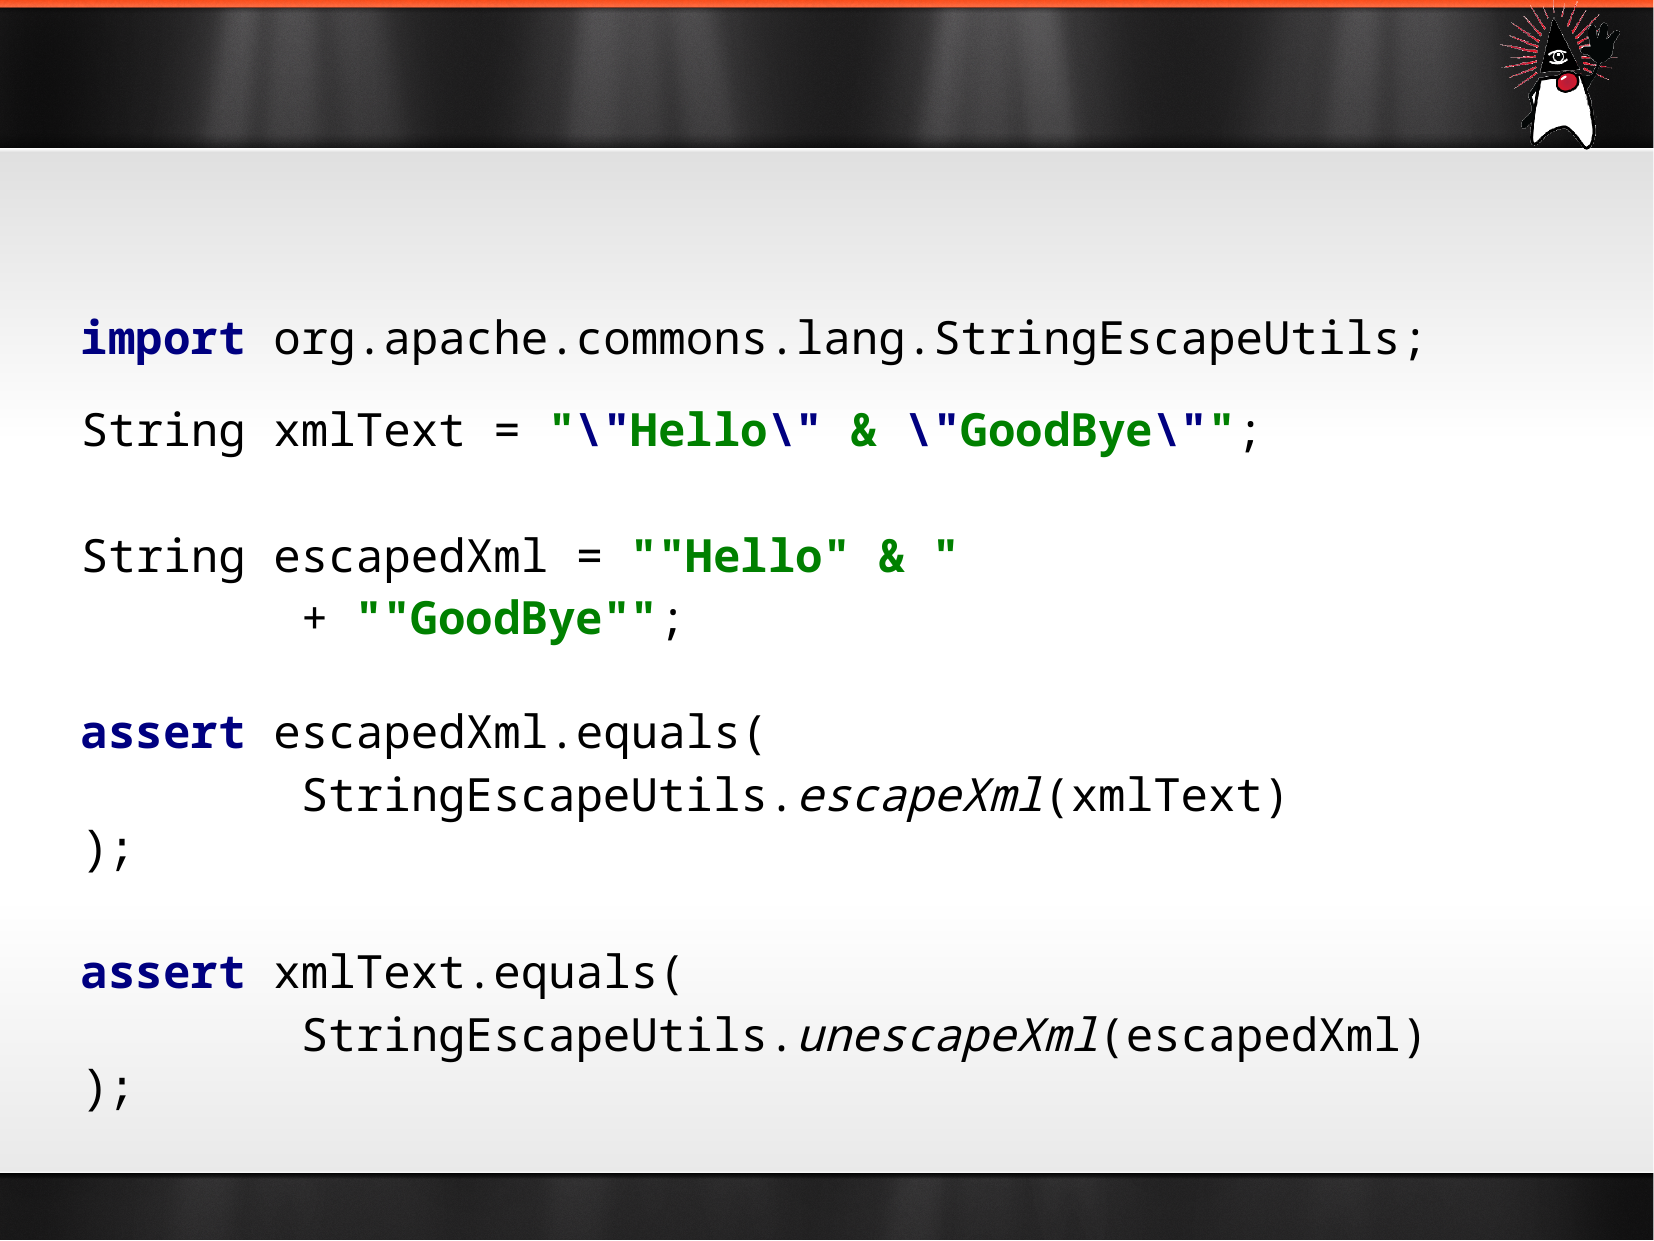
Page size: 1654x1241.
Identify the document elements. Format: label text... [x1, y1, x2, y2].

picture [0, 0, 1654, 1240]
subtitle import org.apache.commons.lang.StringEscapeUtils; String xmlText = "\"Hello\" & \"GoodBye\""; String escapedXml = ""Hello" & " + ""GoodBye""; assert escapedXml.equals( StringEscapeUtils.escapeXml(xmlText) ); assert xmlText.equals( StringEscapeUtils.unescapeXml(escapedXml) ); [80, 305, 1654, 1125]
